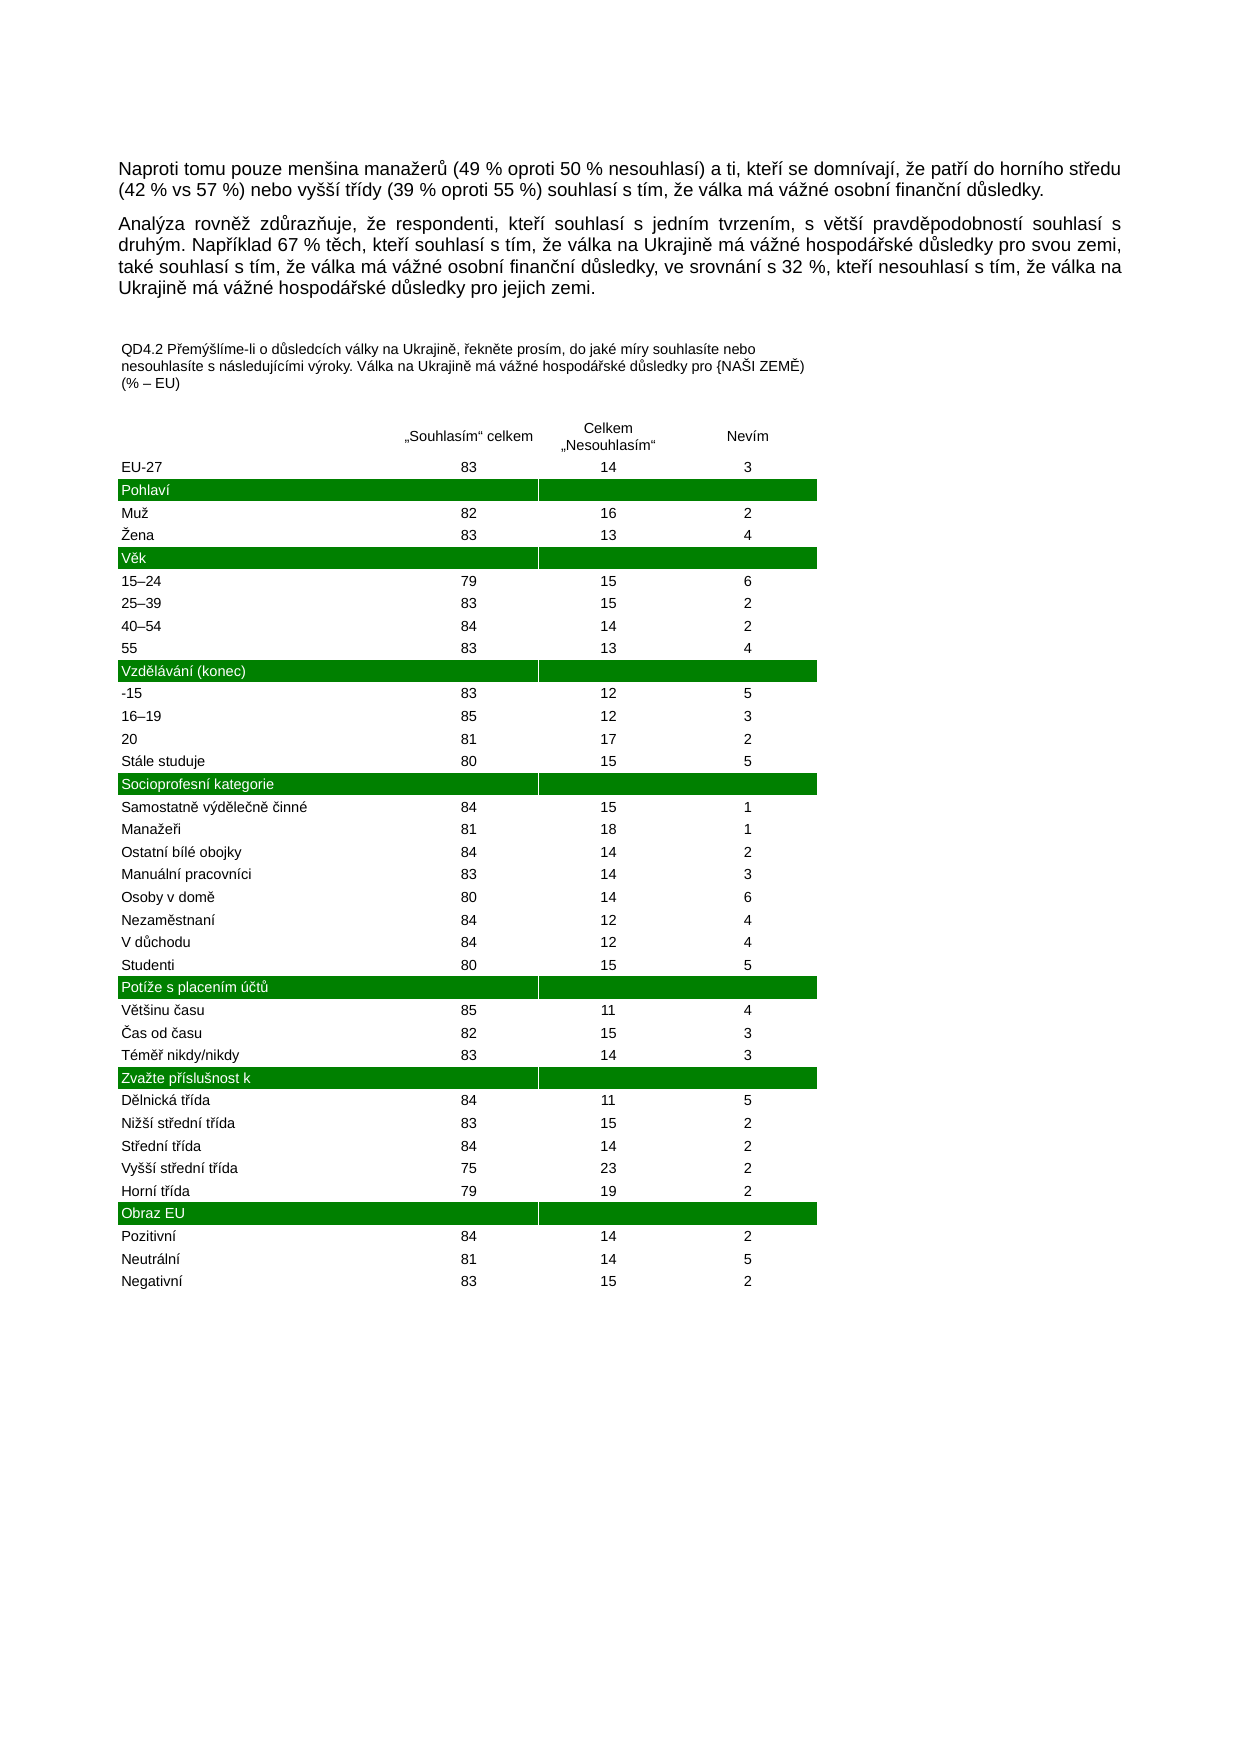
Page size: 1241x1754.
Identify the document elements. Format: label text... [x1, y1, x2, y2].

table_cell 2 [678, 501, 817, 524]
table_cell Většinu času [118, 999, 399, 1021]
table_cell Zvažte příslušnost k [118, 1067, 399, 1089]
table_cell 2 [678, 1157, 817, 1179]
table_cell Žena [118, 524, 399, 547]
table_cell Osoby v domě [118, 886, 399, 908]
table_cell 12 [539, 931, 678, 953]
table_cell 18 [539, 818, 678, 841]
table_cell 12 [539, 682, 678, 705]
table_cell [678, 479, 817, 501]
table_cell [399, 976, 538, 999]
table_cell 23 [539, 1157, 678, 1179]
table_cell [678, 976, 817, 999]
table_cell -15 [118, 682, 399, 705]
table_cell [678, 773, 817, 795]
table_cell 14 [539, 863, 678, 886]
table_cell 83 [399, 524, 538, 547]
table_cell 15 [539, 1112, 678, 1134]
table_cell Vyšší střední třída [118, 1157, 399, 1179]
table_cell Samostatně výdělečně činné [118, 795, 399, 818]
table_cell 85 [399, 705, 538, 727]
table_cell 84 [399, 908, 538, 931]
table_cell Téměř nikdy/nikdy [118, 1044, 399, 1067]
table_cell [678, 1202, 817, 1225]
table_cell 15 [539, 569, 678, 592]
table_cell 4 [678, 908, 817, 931]
table_cell 15–24 [118, 569, 399, 592]
table_cell [399, 394, 538, 417]
table_cell Socioprofesní kategorie [118, 773, 399, 795]
table_cell 79 [399, 569, 538, 592]
table_cell 2 [678, 1112, 817, 1134]
table_cell 15 [539, 592, 678, 614]
table_cell 2 [678, 592, 817, 614]
table_cell 2 [678, 1180, 817, 1202]
table_cell 83 [399, 682, 538, 705]
table_cell 85 [399, 999, 538, 1021]
table_cell 11 [539, 1089, 678, 1112]
table_cell 83 [399, 456, 538, 479]
table_cell V důchodu [118, 931, 399, 953]
table_cell Pozitivní [118, 1225, 399, 1247]
table_cell Nevím [678, 417, 817, 456]
table_cell 5 [678, 1089, 817, 1112]
table_cell Muž [118, 501, 399, 524]
table_cell 4 [678, 999, 817, 1021]
table_cell 4 [678, 637, 817, 660]
table_cell [539, 394, 678, 417]
table_cell Studenti [118, 954, 399, 976]
table_cell Negativní [118, 1270, 399, 1293]
table_cell 5 [678, 954, 817, 976]
text Naproti tomu pouze menšina manažerů (49 % oproti 50 % nesouhlasí) a ti, kteří se domnívají, že patří do horního středu (42 % vs 57 %) nebo vyšší třídy (39 % oproti 55 %) souhlasí s tím, že válka má vážné osobní finanční důsledky. [118, 157, 1122, 201]
table_cell 1 [678, 795, 817, 818]
table_cell 13 [539, 637, 678, 660]
table_cell 83 [399, 637, 538, 660]
table_cell 14 [539, 1134, 678, 1157]
table_cell 3 [678, 1044, 817, 1067]
table_cell 82 [399, 501, 538, 524]
table_cell 83 [399, 863, 538, 886]
table_cell 19 [539, 1180, 678, 1202]
table_cell 20 [118, 728, 399, 750]
table_cell 40–54 [118, 615, 399, 637]
table_cell 4 [678, 931, 817, 953]
table_cell 84 [399, 1089, 538, 1112]
table_cell 82 [399, 1021, 538, 1044]
table_cell 81 [399, 1248, 538, 1270]
table_cell 14 [539, 841, 678, 863]
table_cell 81 [399, 818, 538, 841]
table_cell 84 [399, 615, 538, 637]
table_cell Střední třída [118, 1134, 399, 1157]
table_cell 14 [539, 456, 678, 479]
table_cell 16–19 [118, 705, 399, 727]
table_cell [399, 660, 538, 682]
table_cell 2 [678, 728, 817, 750]
table_cell [539, 773, 678, 795]
table_cell 14 [539, 615, 678, 637]
table_cell 6 [678, 569, 817, 592]
table_cell Stále studuje [118, 750, 399, 773]
table_header QD4.2 Přemýšlíme-li o důsledcích války na Ukrajině, řekněte prosím, do jaké míry souhlasíte nebo nesouhlasíte s následujícími výroky. Válka na Ukrajině má vážné hospodářské důsledky pro {NAŠI ZEMĚ) (% – EU) [118, 338, 817, 394]
table_cell 15 [539, 1270, 678, 1293]
table_cell 17 [539, 728, 678, 750]
table_cell [118, 394, 399, 417]
table_cell 80 [399, 750, 538, 773]
table_cell 15 [539, 954, 678, 976]
table_cell Manažeři [118, 818, 399, 841]
table_cell 2 [678, 1270, 817, 1293]
table_cell 14 [539, 886, 678, 908]
text Analýza rovněž zdůrazňuje, že respondenti, kteří souhlasí s jedním tvrzením, s větší pravděpodobností souhlasí s druhým. Například 67 % těch, kteří souhlasí s tím, že válka na Ukrajině má vážné hospodářské důsledky pro svou zemi, také souhlasí s tím, že válka má vážné osobní finanční důsledky, ve srovnání s 32 %, kteří nesouhlasí s tím, že válka na Ukrajině má vážné hospodářské důsledky pro jejich zemi. [118, 212, 1122, 299]
table_cell Věk [118, 547, 399, 569]
table_cell Potíže s placením účtů [118, 976, 399, 999]
table_cell [399, 479, 538, 501]
table_cell „Souhlasím“ celkem [399, 417, 538, 456]
table_cell 81 [399, 728, 538, 750]
table_cell [399, 1067, 538, 1089]
table_cell Nezaměstnaní [118, 908, 399, 931]
table_cell 25–39 [118, 592, 399, 614]
table_cell 5 [678, 1248, 817, 1270]
table_cell 3 [678, 705, 817, 727]
table_cell [678, 547, 817, 569]
table_cell 55 [118, 637, 399, 660]
table_cell Neutrální [118, 1248, 399, 1270]
table_cell [678, 394, 817, 417]
table_cell [399, 547, 538, 569]
table_cell 2 [678, 1134, 817, 1157]
table_cell Manuální pracovníci [118, 863, 399, 886]
table_cell Pohlaví [118, 479, 399, 501]
table_cell 15 [539, 795, 678, 818]
table_cell EU-27 [118, 456, 399, 479]
table_cell [539, 1067, 678, 1089]
table_cell 83 [399, 1112, 538, 1134]
table_cell 84 [399, 931, 538, 953]
table_cell 84 [399, 841, 538, 863]
table_cell Horní třída [118, 1180, 399, 1202]
table_cell [399, 773, 538, 795]
table_cell 83 [399, 1270, 538, 1293]
table_cell 5 [678, 750, 817, 773]
table_cell Nižší střední třída [118, 1112, 399, 1134]
table_cell 16 [539, 501, 678, 524]
table_cell [539, 976, 678, 999]
table_cell 75 [399, 1157, 538, 1179]
table_cell 84 [399, 1225, 538, 1247]
table_cell Dělnická třída [118, 1089, 399, 1112]
table_cell 2 [678, 1225, 817, 1247]
table_cell 11 [539, 999, 678, 1021]
table_cell 84 [399, 1134, 538, 1157]
table_cell 15 [539, 750, 678, 773]
table_cell [539, 479, 678, 501]
table_cell 2 [678, 615, 817, 637]
table_cell 13 [539, 524, 678, 547]
table_cell [399, 1202, 538, 1225]
table_cell 3 [678, 1021, 817, 1044]
table_cell [539, 660, 678, 682]
table_cell 14 [539, 1225, 678, 1247]
table_cell 83 [399, 592, 538, 614]
table_cell [539, 547, 678, 569]
table_cell 14 [539, 1044, 678, 1067]
table_cell [678, 1067, 817, 1089]
table_cell 3 [678, 863, 817, 886]
table_cell 14 [539, 1248, 678, 1270]
table_cell Celkem „Nesouhlasím“ [539, 417, 678, 456]
table_cell [539, 1202, 678, 1225]
table_cell [678, 660, 817, 682]
table_cell Čas od času [118, 1021, 399, 1044]
table_cell 2 [678, 841, 817, 863]
table_cell 3 [678, 456, 817, 479]
table_cell 84 [399, 795, 538, 818]
table_cell 83 [399, 1044, 538, 1067]
table_cell 1 [678, 818, 817, 841]
table_cell [118, 417, 399, 456]
table_cell 4 [678, 524, 817, 547]
table_cell 12 [539, 908, 678, 931]
table_cell Obraz EU [118, 1202, 399, 1225]
table_cell Vzdělávání (konec) [118, 660, 399, 682]
table_cell 6 [678, 886, 817, 908]
table_cell 15 [539, 1021, 678, 1044]
table_cell 80 [399, 886, 538, 908]
table_cell 80 [399, 954, 538, 976]
table_cell Ostatní bílé obojky [118, 841, 399, 863]
table_cell 12 [539, 705, 678, 727]
table_cell 5 [678, 682, 817, 705]
table_cell 79 [399, 1180, 538, 1202]
